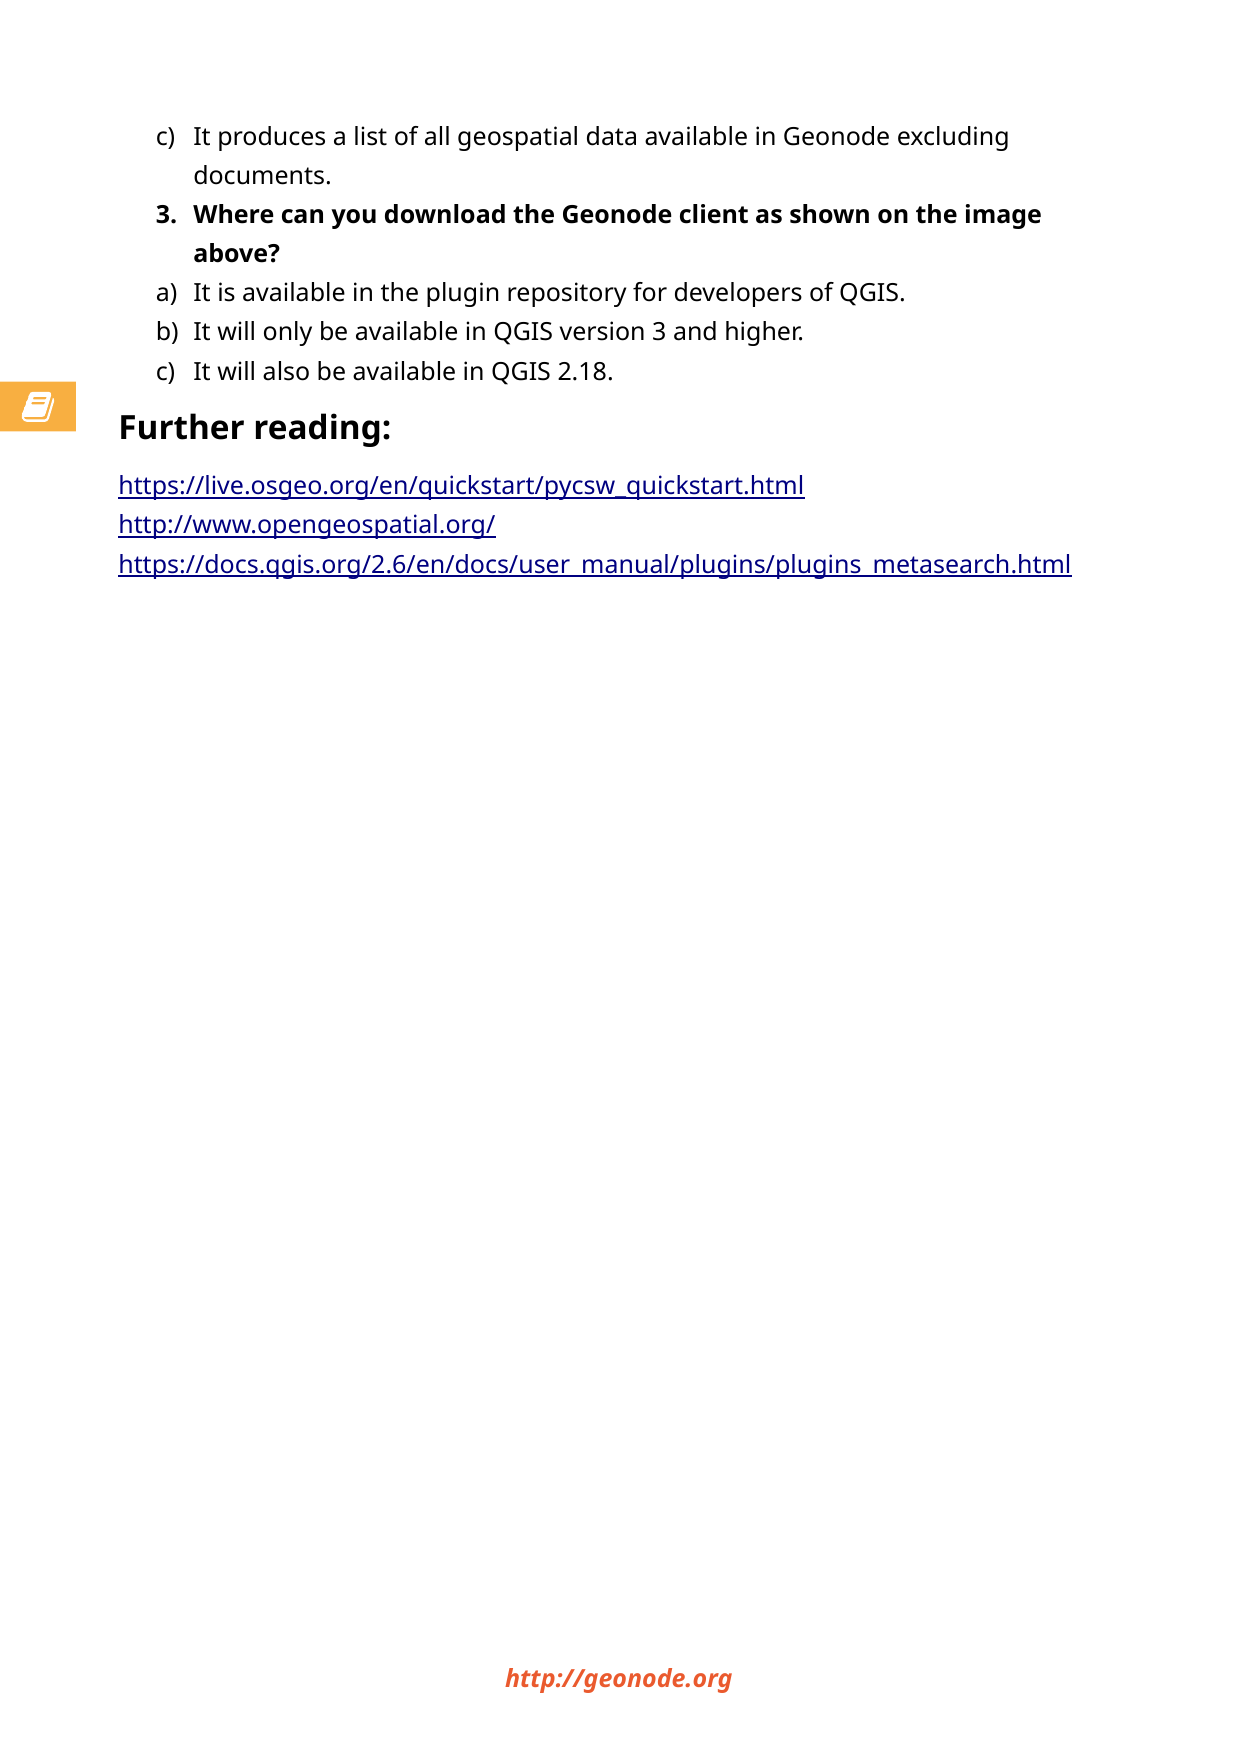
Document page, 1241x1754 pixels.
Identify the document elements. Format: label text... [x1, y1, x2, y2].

list It is available in the plugin repository for developers of QGIS. [156, 275, 1122, 309]
text https://docs.qgis.org/2.6/en/docs/user_manual/plugins/plugins_metasearch.html [118, 546, 1122, 580]
text http://www.opengeospatial.org/ [118, 507, 1122, 541]
list It produces a list of all geospatial data available in Geonode excluding documents. [156, 118, 1122, 191]
subtitle Further reading: [118, 404, 1122, 449]
list Where can you download the Geonode client as shown on the image above? [156, 196, 1122, 270]
list It will only be available in QGIS version 3 and higher. [156, 314, 1122, 348]
list It will also be available in QGIS 2.18. [156, 353, 1122, 387]
text https://live.osgeo.org/en/quickstart/pycsw_quickstart.html [118, 468, 1122, 502]
